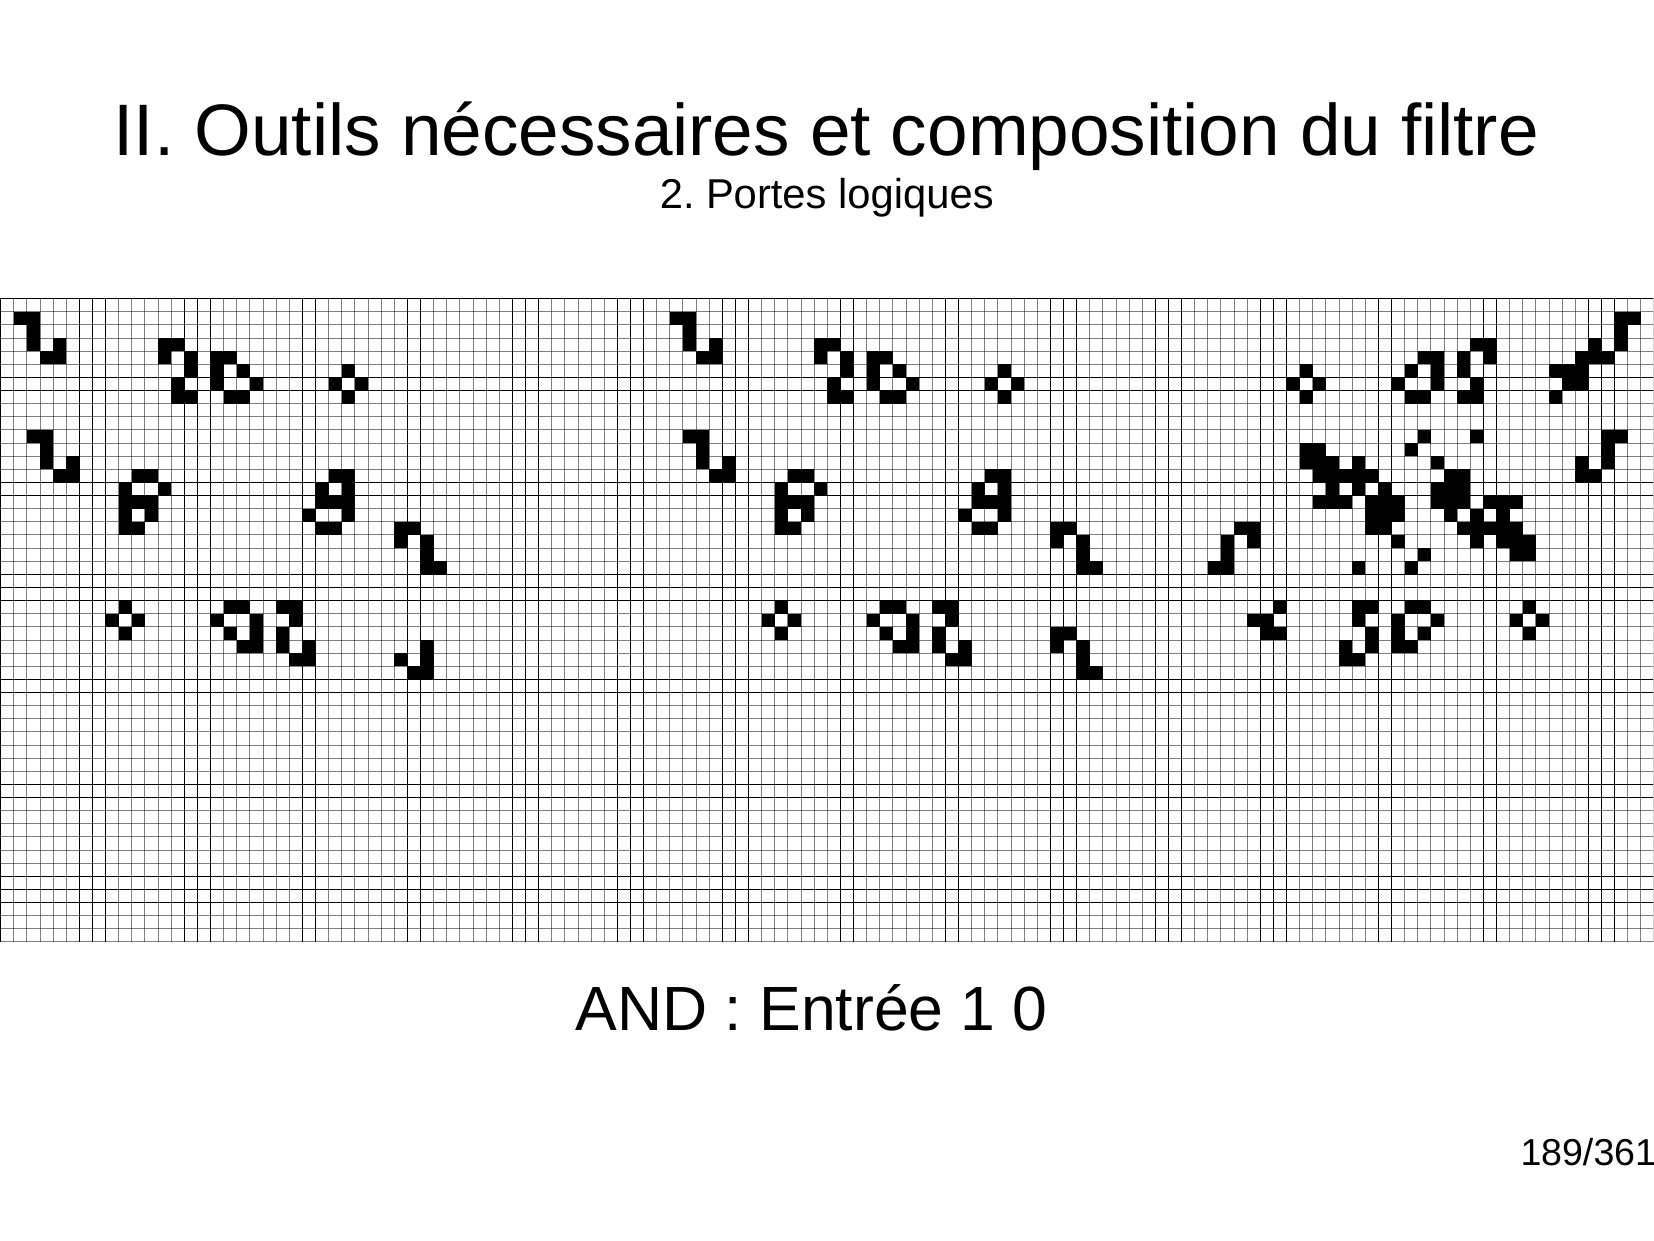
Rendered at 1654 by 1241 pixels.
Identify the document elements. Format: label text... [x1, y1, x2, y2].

text_box <number>/361 [1505, 1124, 1654, 1182]
picture [0, 298, 1654, 942]
text_box AND : Entrée 1 0 [561, 966, 1064, 1052]
title II. Outils nécessaires et composition du filtre 2. Portes logiques [82, 49, 1571, 257]
